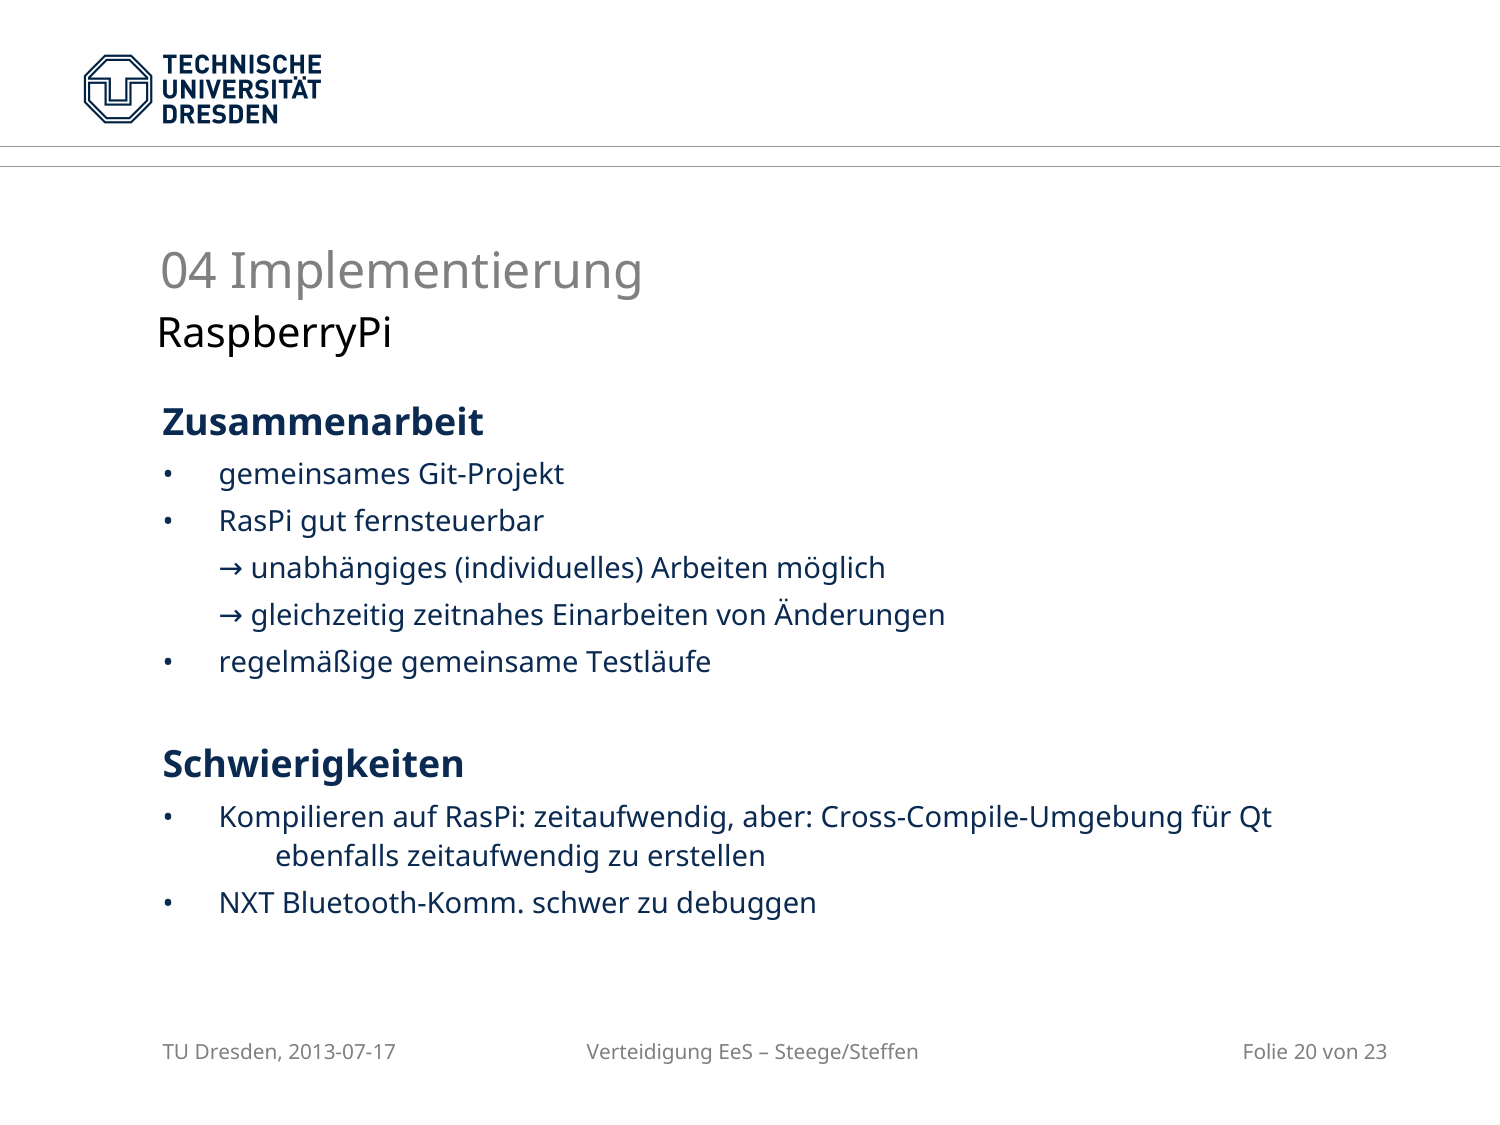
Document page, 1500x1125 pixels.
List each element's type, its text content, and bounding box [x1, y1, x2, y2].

picture [83, 54, 321, 124]
text_box RaspberryPi [156, 299, 1388, 363]
list Zusammenarbeit gemeinsames Git-Projekt RasPi gut fernsteuerbar → unabhängiges (individuelles) Arbeiten möglich → gleichzeitig zeitnahes Einarbeiten von Änderungen regelmäßige gemeinsame Testläufe Schwierigkeiten Kompilieren auf RasPi: zeitaufwendig, aber: Cross-Compile-Umgebung für Qt ebenfalls zeitaufwendig zu erstellen NXT Bluetooth-Komm. schwer zu debuggen [162, 387, 1388, 963]
title 04 Implementierung [160, 230, 1392, 307]
